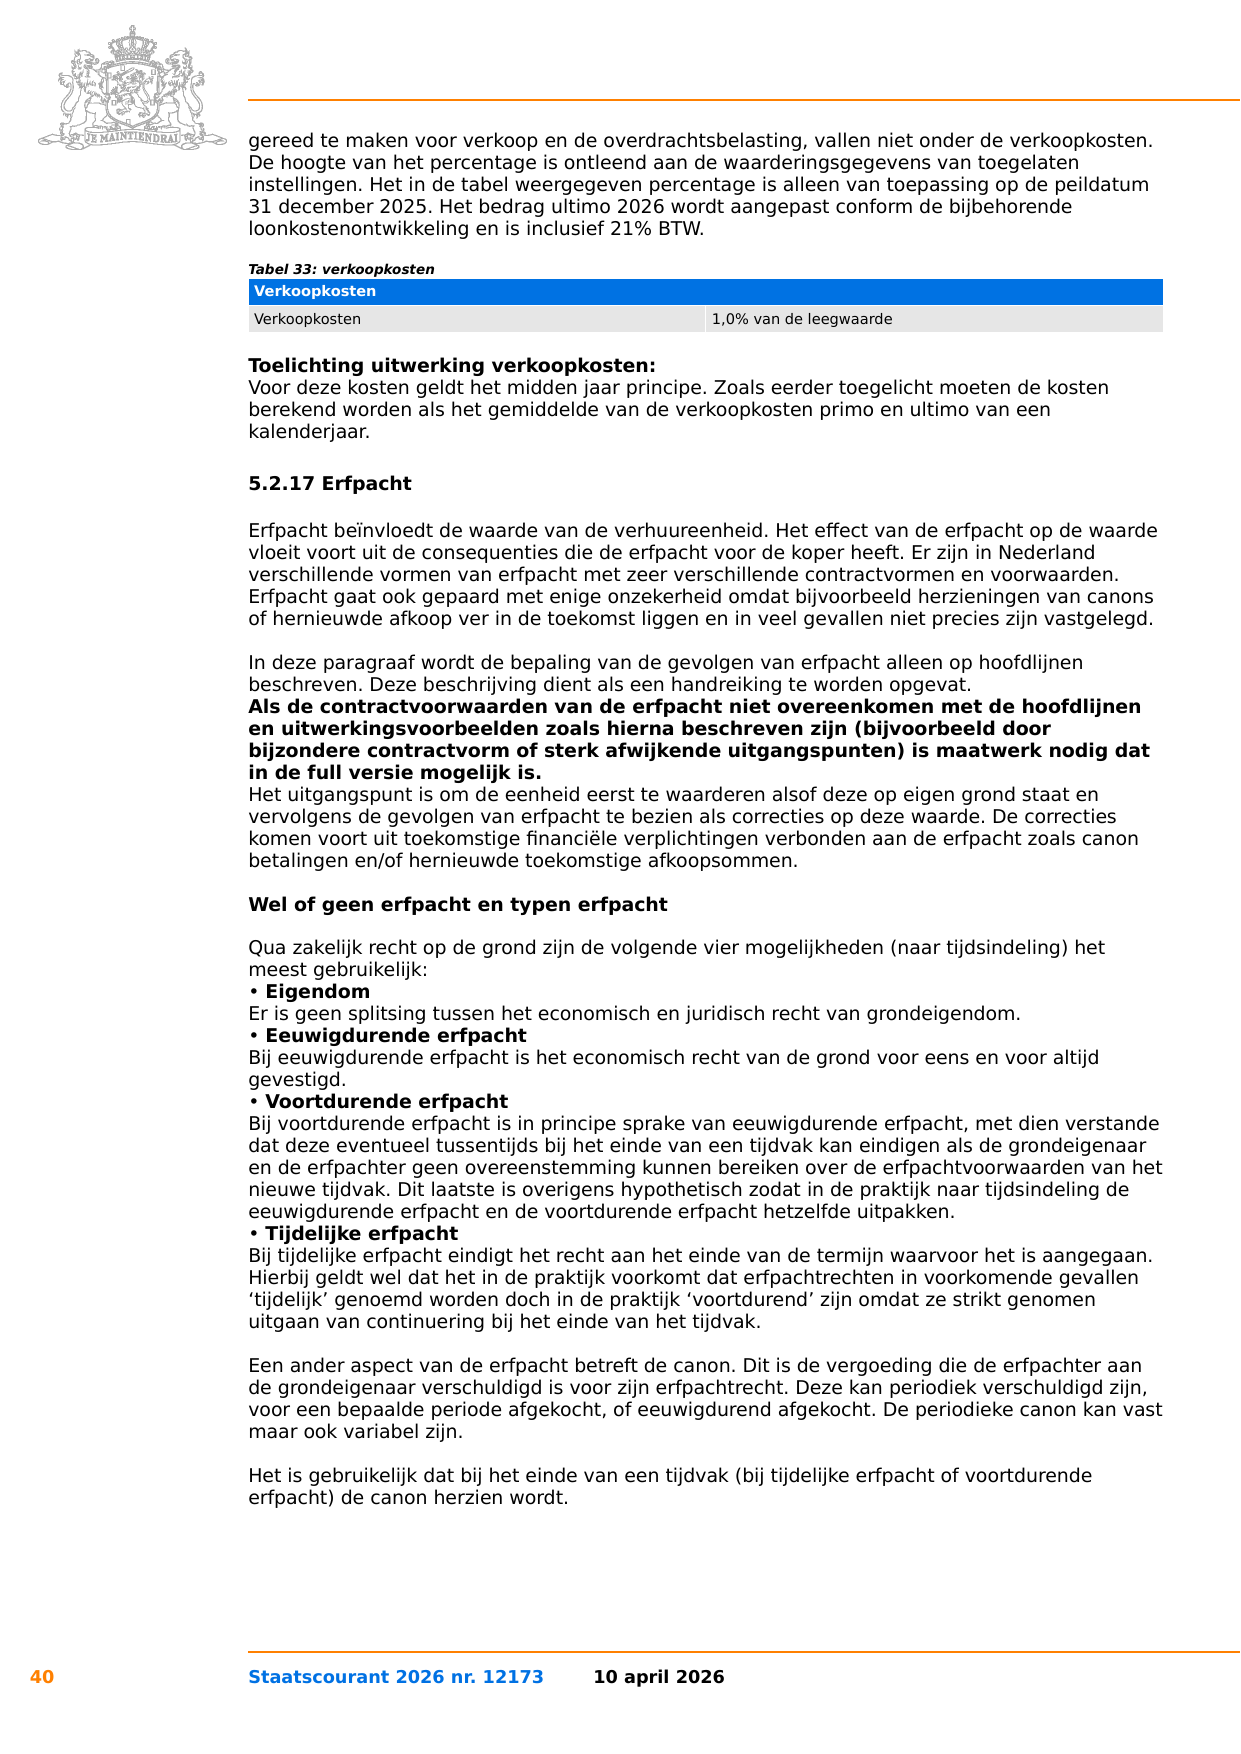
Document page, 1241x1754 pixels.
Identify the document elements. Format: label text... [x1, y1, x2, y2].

table_header Tabel 33: verkoopkosten [248, 262, 1163, 277]
table_cell Verkoopkosten [249, 279, 1163, 305]
text Bij eeuwigdurende erfpacht is het economisch recht van de grond voor eens en voor altijd gevestigd. [248, 1047, 1163, 1091]
text Het is gebruikelijk dat bij het einde van een tijdvak (bij tijdelijke erfpacht of voortdurende erfpacht) de canon herzien wordt. [248, 1464, 1163, 1508]
text Bij voortdurende erfpacht is in principe sprake van eeuwigdurende erfpacht, met dien verstande dat deze eventueel tussentijds bij het einde van een tijdvak kan eindigen als de grondeigenaar en de erfpachter geen overeenstemming kunnen bereiken over de erfpachtvoorwaarden van het nieuwe tijdvak. Dit laatste is overigens hypothetisch zodat in de praktijk naar tijdsindeling de eeuwigdurende erfpacht en de voortdurende erfpacht hetzelfde uitpakken. [248, 1113, 1163, 1223]
text Voor deze kosten geldt het midden jaar principe. Zoals eerder toegelicht moeten de kosten berekend worden als het gemiddelde van de verkoopkosten primo en ultimo van een kalenderjaar. [248, 377, 1163, 443]
text Toelichting uitwerking verkoopkosten: [248, 355, 1163, 377]
text • Eeuwigdurende erfpacht [248, 1025, 1163, 1047]
text In deze paragraaf wordt de bepaling van de gevolgen van erfpacht alleen op hoofdlijnen beschreven. Deze beschrijving dient als een handreiking te worden opgevat. [248, 652, 1163, 696]
text Een ander aspect van de erfpacht betreft de canon. Dit is de vergoeding die de erfpachter aan de grondeigenaar verschuldigd is voor zijn erfpachtrecht. Deze kan periodiek verschuldigd zijn, voor een bepaalde periode afgekocht, of eeuwigdurend afgekocht. De periodieke canon kan vast maar ook variabel zijn. [248, 1355, 1163, 1443]
picture [38, 25, 227, 150]
text • Eigendom [248, 981, 1163, 1003]
text Er is geen splitsing tussen het economisch en juridisch recht van grondeigendom. [248, 1003, 1163, 1025]
table_cell Verkoopkosten [249, 306, 705, 332]
text Erfpacht beïnvloedt de waarde van de verhuureenheid. Het effect van de erfpacht op de waarde vloeit voort uit de consequenties die de erfpacht voor de koper heeft. Er zijn in Nederland verschillende vormen van erfpacht met zeer verschillende contractvormen en voorwaarden. Erfpacht gaat ook gepaard met enige onzekerheid omdat bijvoorbeeld herzieningen van canons of hernieuwde afkoop ver in de toekomst liggen en in veel gevallen niet precies zijn vastgelegd. [248, 520, 1163, 630]
text • Tijdelijke erfpacht [248, 1223, 1163, 1245]
table_cell 1,0% van de leegwaarde [706, 306, 1163, 332]
text Qua zakelijk recht op de grond zijn de volgende vier mogelijkheden (naar tijdsindeling) het meest gebruikelijk: [248, 937, 1163, 981]
text Als de contractvoorwaarden van de erfpacht niet overeenkomen met de hoofdlijnen en uitwerkingsvoorbeelden zoals hierna beschreven zijn (bijvoorbeeld door bijzondere contractvorm of sterk afwijkende uitgangspunten) is maatwerk nodig dat in de full versie mogelijk is. [248, 696, 1163, 784]
text gereed te maken voor verkoop en de overdrachtsbelasting, vallen niet onder de verkoopkosten. De hoogte van het percentage is ontleend aan de waarderingsgegevens van toegelaten instellingen. Het in de tabel weergegeven percentage is alleen van toepassing op de peildatum 31 december 2025. Het bedrag ultimo 2026 wordt aangepast conform de bijbehorende loonkostenontwikkeling en is inclusief 21% BTW. [248, 130, 1163, 240]
text Het uitgangspunt is om de eenheid eerst te waarderen alsof deze op eigen grond staat en vervolgens de gevolgen van erfpacht te bezien als correcties op deze waarde. De correcties komen voort uit toekomstige financiële verplichtingen verbonden aan de erfpacht zoals canon betalingen en/of hernieuwde toekomstige afkoopsommen. [248, 784, 1163, 872]
text • Voortdurende erfpacht [248, 1091, 1163, 1113]
subtitle 5.2.17 Erfpacht [248, 473, 1163, 495]
subtitle Wel of geen erfpacht en typen erfpacht [248, 893, 1163, 915]
text Bij tijdelijke erfpacht eindigt het recht aan het einde van de termijn waarvoor het is aangegaan. Hierbij geldt wel dat het in de praktijk voorkomt dat erfpachtrechten in voorkomende gevallen ‘tijdelijk’ genoemd worden doch in de praktijk ‘voortdurend’ zijn omdat ze strikt genomen uitgaan van continuering bij het einde van het tijdvak. [248, 1245, 1163, 1333]
